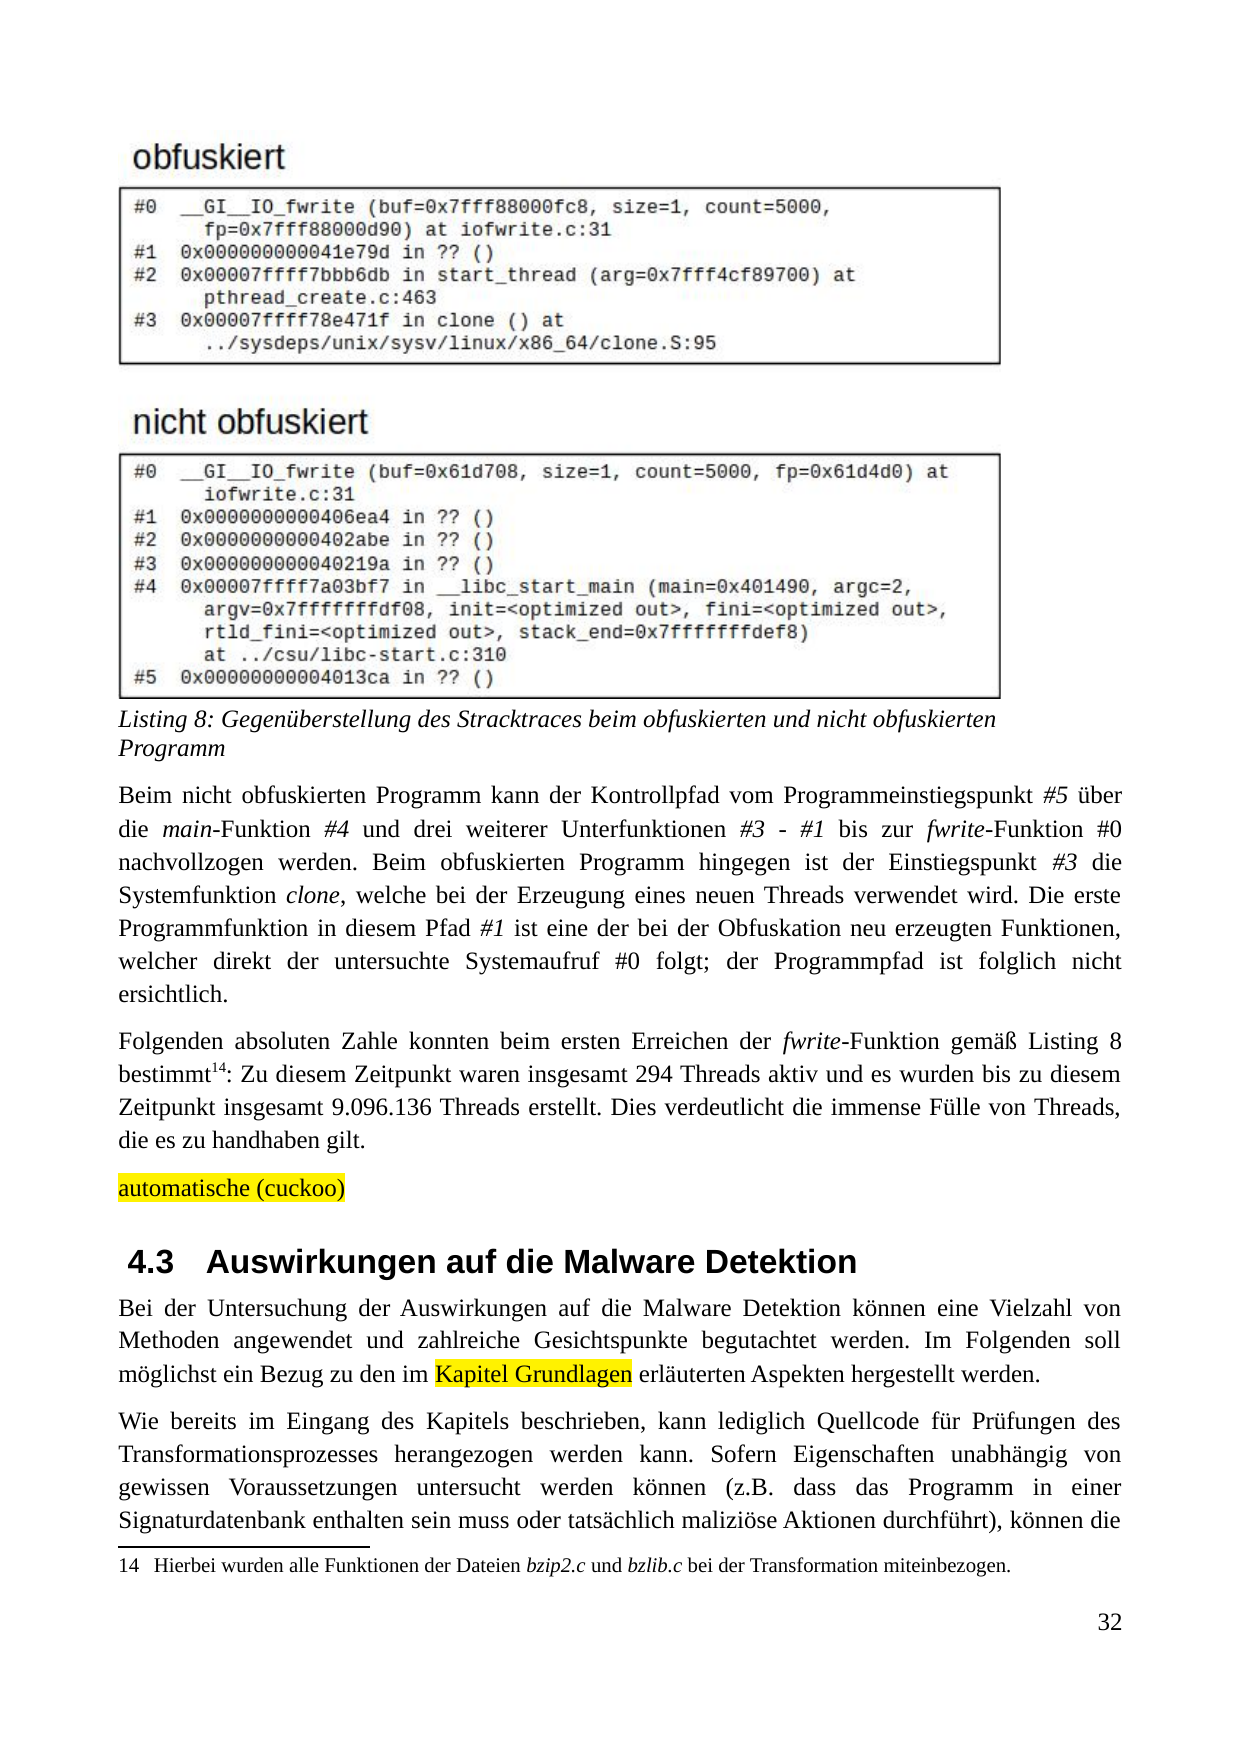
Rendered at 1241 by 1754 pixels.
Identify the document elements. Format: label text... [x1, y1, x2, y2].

text Folgenden absoluten Zahle konnten beim ersten Erreichen der fwrite-Funktion gemäß Listing 8 bestimmt: Zu diesem Zeitpunkt waren insgesamt 294 Threads aktiv und es wurden bis zu diesem Zeitpunkt insgesamt 9.096.136 Threads erstellt. Dies verdeutlicht die immense Fülle von Threads, die es zu handhaben gilt. [118, 1026, 1122, 1154]
list Listing 8: Gegenüberstellung des Stracktraces beim obfuskierten und nicht obfuskierten Programm [118, 699, 1001, 762]
text Bei der Untersuchung der Auswirkungen auf die Malware Detektion können eine Vielzahl von Methoden angewendet und zahlreiche Gesichtspunkte begutachtet werden. Im Folgenden soll möglichst ein Bezug zu den im Kapitel Grundlagen erläuterten Aspekten hergestellt werden. [118, 1293, 1122, 1387]
subtitle Auswirkungen auf die Malware Detektion [118, 1241, 1122, 1280]
text Beim nicht obfuskierten Programm kann der Kontrollpfad vom Programmeinstiegspunkt #5 über die main-Funktion #4 und drei weiterer Unterfunktionen #3 - #1 bis zur fwrite-Funktion #0 nachvollzogen werden. Beim obfuskierten Programm hingegen ist der Einstiegspunkt #3 die Systemfunktion clone, welche bei der Erzeugung eines neuen Threads verwendet wird. Die erste Programmfunktion in diesem Pfad #1 ist eine der bei der Obfuskation neu erzeugten Funktionen, welcher direkt der untersuchte Systemaufruf #0 folgt; der Programmpfad ist folglich nicht ersichtlich. [118, 781, 1122, 1007]
text Hierbei wurden alle Funktionen der Dateien bzip2.c und bzlib.c bei der Transformation miteinbezogen. [118, 1553, 1122, 1577]
text automatische (cuckoo) [118, 1173, 1122, 1202]
picture [118, 130, 1001, 699]
text Wie bereits im Eingang des Kapitels beschrieben, kann lediglich Quellcode für Prüfungen des Transformationsprozesses herangezogen werden kann. Sofern Eigenschaften unabhängig von gewissen Voraussetzungen untersucht werden können (z.B. dass das Programm in einer Signaturdatenbank enthalten sein muss oder tatsächlich maliziöse Aktionen durchführt), können die [118, 1406, 1122, 1534]
